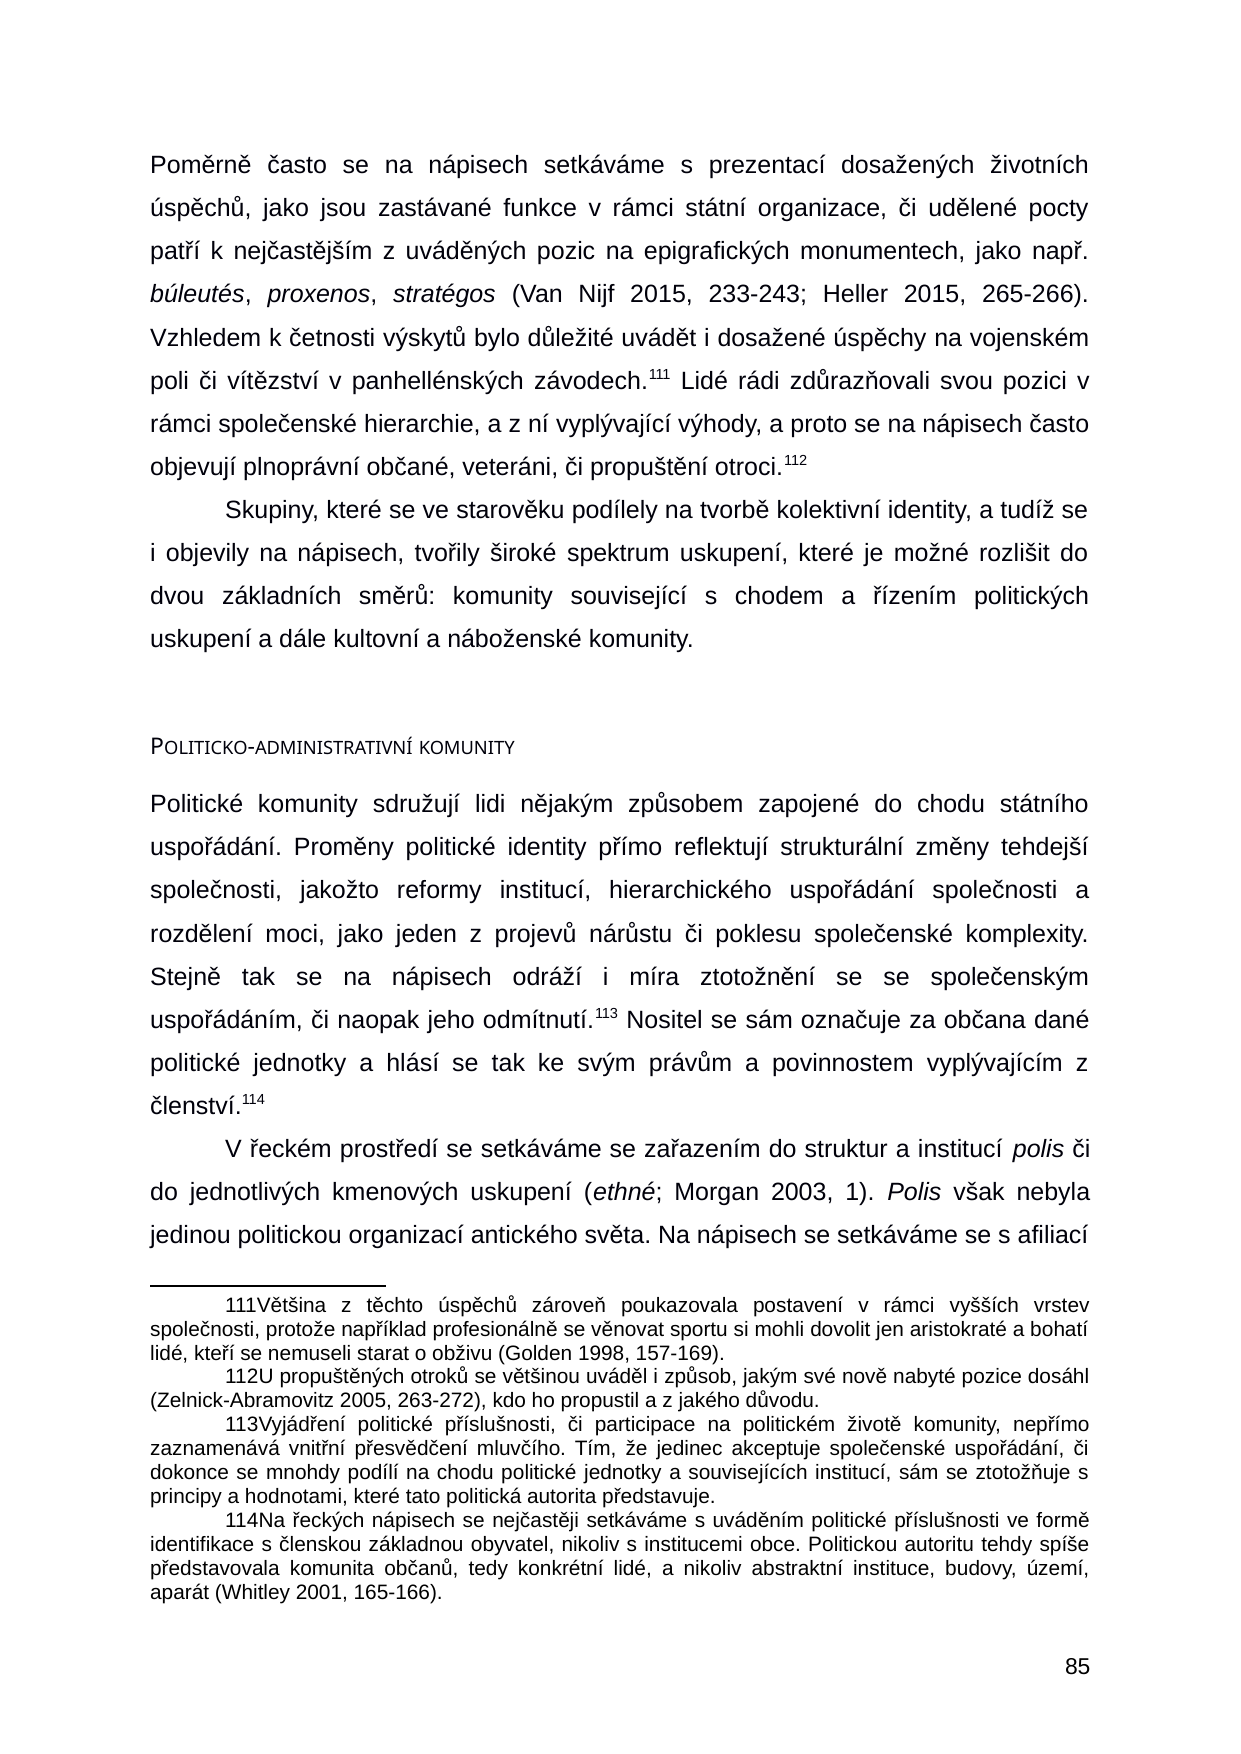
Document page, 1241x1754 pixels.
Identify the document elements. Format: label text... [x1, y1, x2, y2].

text V řeckém prostředí se setkáváme se zařazením do struktur a institucí polis či do jednotlivých kmenových uskupení (ethné; Morgan 2003, 1). Polis však nebyla jedinou politickou organizací antického světa. Na nápisech se setkáváme se s afiliací [150, 1134, 1090, 1249]
text U propuštěných otroků se většinou uváděl i způsob, jakým své nově nabyté pozice dosáhl (Zelnick-Abramovitz 2005, 263-272), kdo ho propustil a z jakého důvodu. [150, 1364, 1090, 1412]
text Poměrně často se na nápisech setkáváme s prezentací dosažených životních úspěchů, jako jsou zastávané funkce v rámci státní organizace, či udělené pocty patří k nejčastějším z uváděných pozic na epigrafických monumentech, jako např. búleutés, proxenos, stratégos (Van Nijf 2015, 233-243; Heller 2015, 265-266). Vzhledem k četnosti výskytů bylo důležité uvádět i dosažené úspěchy na vojenském poli či vítězství v panhellénských závodech. Lidé rádi zdůrazňovali svou pozici v rámci společenské hierarchie, a z ní vyplývající výhody, a proto se na nápisech často objevují plnoprávní občané, veteráni, či propuštění otroci. [150, 150, 1090, 481]
text Na řeckých nápisech se nejčastěji setkáváme s uváděním politické příslušnosti ve formě identifikace s členskou základnou obyvatel, nikoliv s institucemi obce. Politickou autoritu tehdy spíše představovala komunita občanů, tedy konkrétní lidé, a nikoliv abstraktní instituce, budovy, území, aparát (Whitley 2001, 165-166). [150, 1508, 1090, 1604]
text Skupiny, které se ve starověku podílely na tvorbě kolektivní identity, a tudíž se i objevily na nápisech, tvořily široké spektrum uskupení, které je možné rozlišit do dvou základních směrů: komunity související s chodem a řízením politických uskupení a dále kultovní a náboženské komunity. [150, 495, 1090, 653]
text Politické komunity sdružují lidi nějakým způsobem zapojené do chodu státního uspořádání. Proměny politické identity přímo reflektují strukturální změny tehdejší společnosti, jakožto reformy institucí, hierarchického uspořádání společnosti a rozdělení moci, jako jeden z projevů nárůstu či poklesu společenské komplexity. Stejně tak se na nápisech odráží i míra ztotožnění se se společenským uspořádáním, či naopak jeho odmítnutí. Nositel se sám označuje za občana dané politické jednotky a hlásí se tak ke svým právům a povinnostem vyplývajícím z členství. [150, 789, 1090, 1120]
text Většina z těchto úspěchů zároveň poukazovala postavení v rámci vyšších vrstev společnosti, protože například profesionálně se věnovat sportu si mohli dovolit jen aristokraté a bohatí lidé, kteří se nemuseli starat o obživu (Golden 1998, 157-169). [150, 1292, 1090, 1364]
text Vyjádření politické příslušnosti, či participace na politickém životě komunity, nepřímo zaznamenává vnitřní přesvědčení mluvčího. Tím, že jedinec akceptuje společenské uspořádání, či dokonce se mnohdy podílí na chodu politické jednotky a souvisejících institucí, sám se ztotožňuje s principy a hodnotami, které tato politická autorita představuje. [150, 1412, 1090, 1508]
subtitle Politicko-administrativní komunity [150, 730, 1090, 761]
